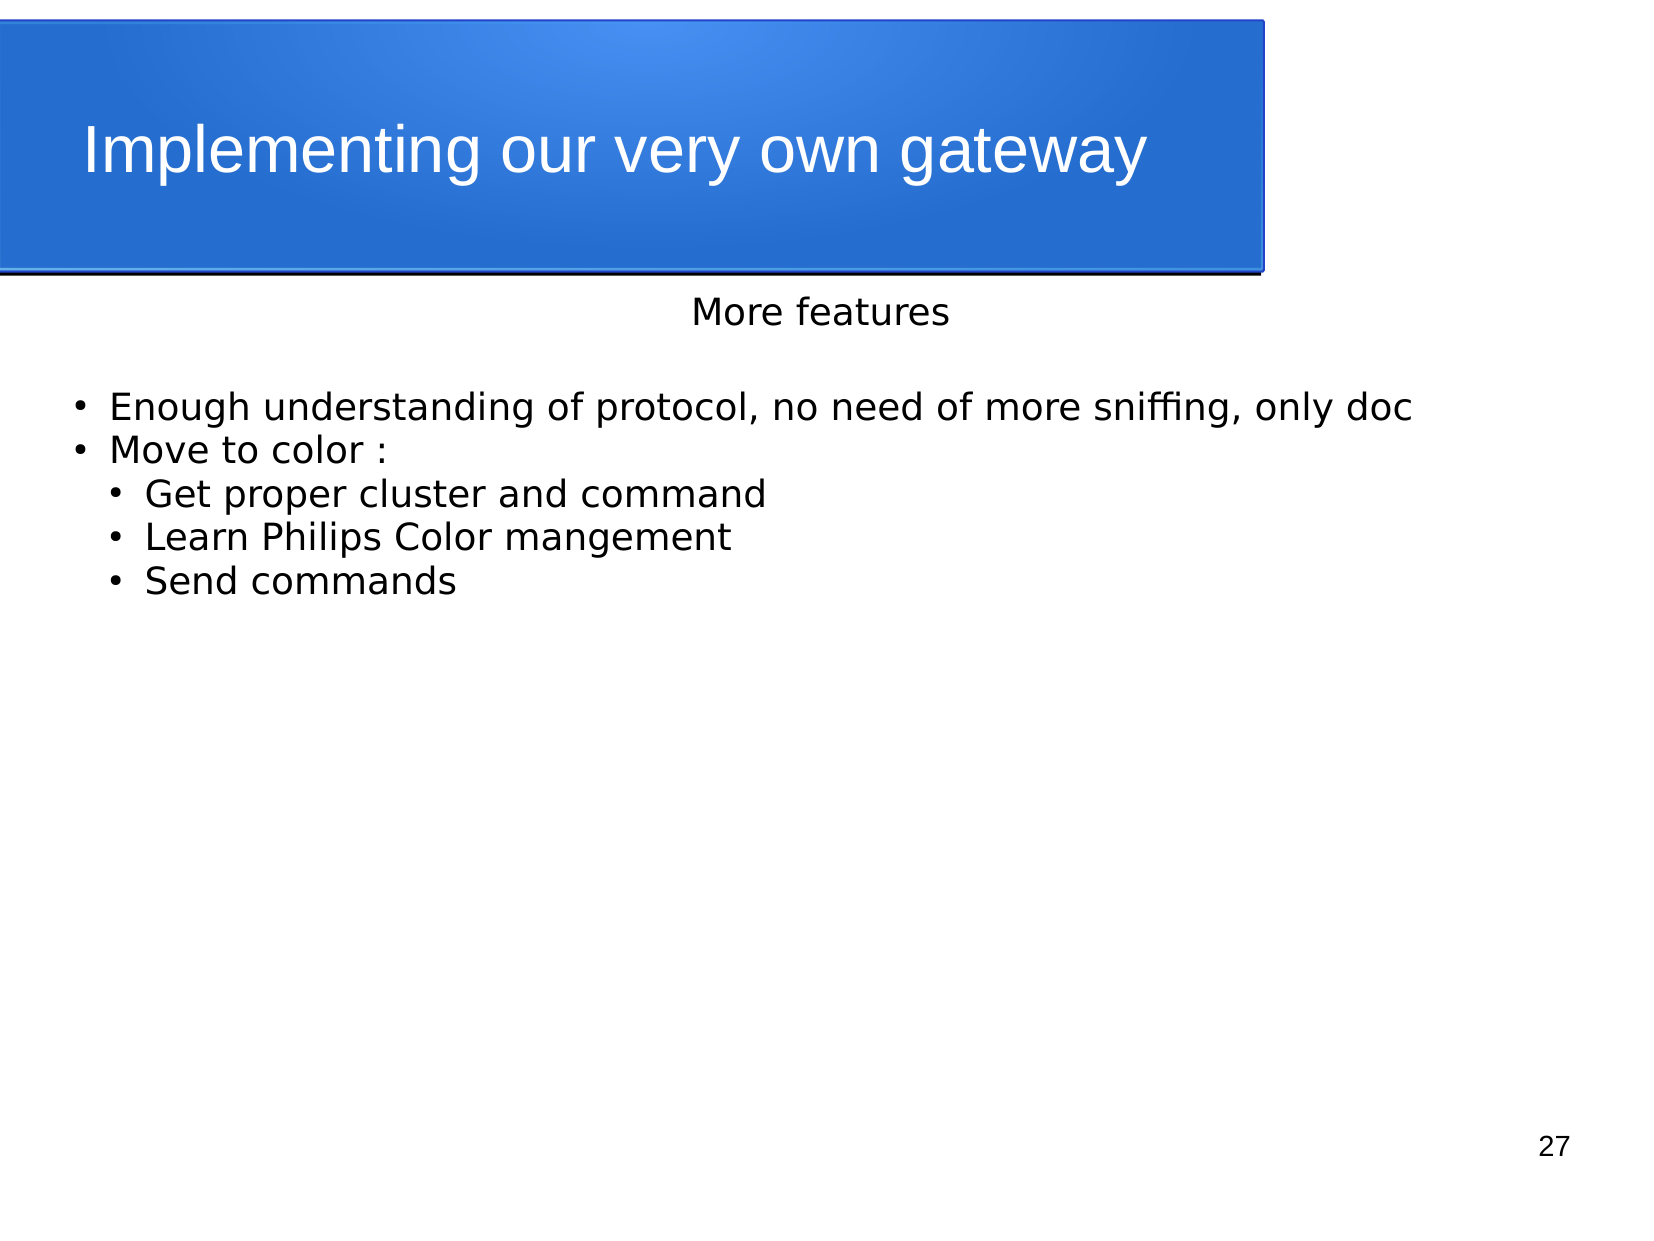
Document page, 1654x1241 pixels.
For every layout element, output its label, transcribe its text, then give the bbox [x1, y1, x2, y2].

title Implementing our very own gateway [82, 47, 1235, 252]
text_box Enough understanding of protocol, no need of more sniffing, only doc Move to color : Get proper cluster and command Learn Philips Color mangement Send commands [59, 378, 1489, 1004]
text_box More features [448, 283, 1193, 342]
